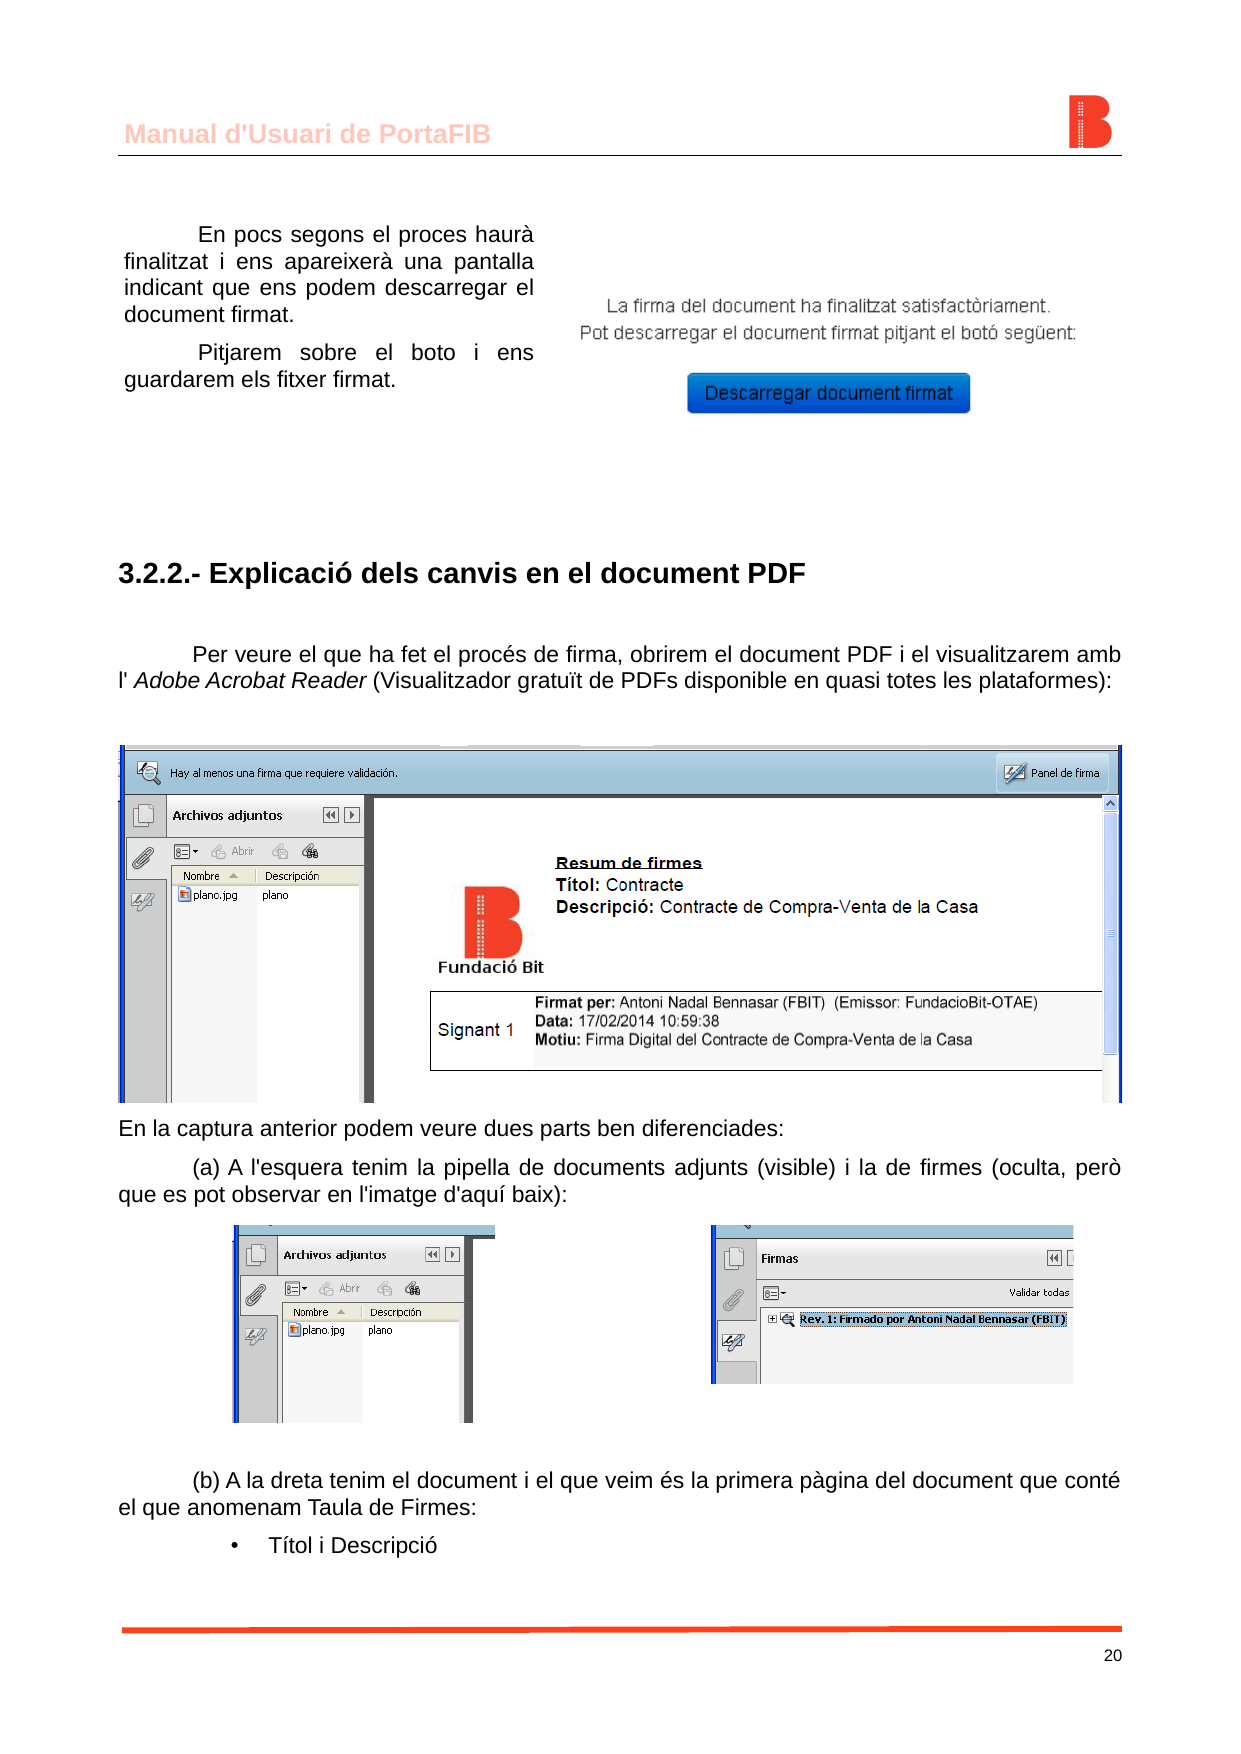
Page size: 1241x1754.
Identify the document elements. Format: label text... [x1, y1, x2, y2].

table_header [609, 1220, 662, 1428]
table_header [118, 1220, 609, 1428]
picture [232, 1225, 495, 1423]
table_cell En pocs segons el proces haurà finalitzat i ens apareixerà una pantalla indicant que ens podem descarregar el document firmat. Pitjarem sobre el boto i ens guardarem els fitxer firmat. [118, 216, 540, 492]
picture [1063, 94, 1117, 150]
text (b) A la dreta tenim el document i el que veim és la primera pàgina del document que conté el que anomenam Taula de Firmes: [118, 1467, 1122, 1520]
text Per veure el que ha fet el procés de firma, obrirem el document PDF i el visualitzarem amb l' Adobe Acrobat Reader (Visualitzador gratuït de PDFs disponible en quasi totes les plataformes): [118, 641, 1122, 693]
table_cell [540, 216, 1122, 492]
picture [711, 1225, 1074, 1384]
picture [545, 221, 1117, 474]
text (a) A l'esquera tenim la pipella de documents adjunts (visible) i la de firmes (oculta, però que es pot observar en l'imatge d'aquí baix): [118, 1154, 1122, 1207]
table_header [662, 1220, 1122, 1428]
list Títol i Descripció [231, 1532, 1122, 1559]
subtitle Explicació dels canvis en el document PDF [118, 556, 1122, 589]
picture [118, 745, 1123, 1103]
text En la captura anterior podem veure dues parts ben diferenciades: [118, 1115, 1122, 1142]
